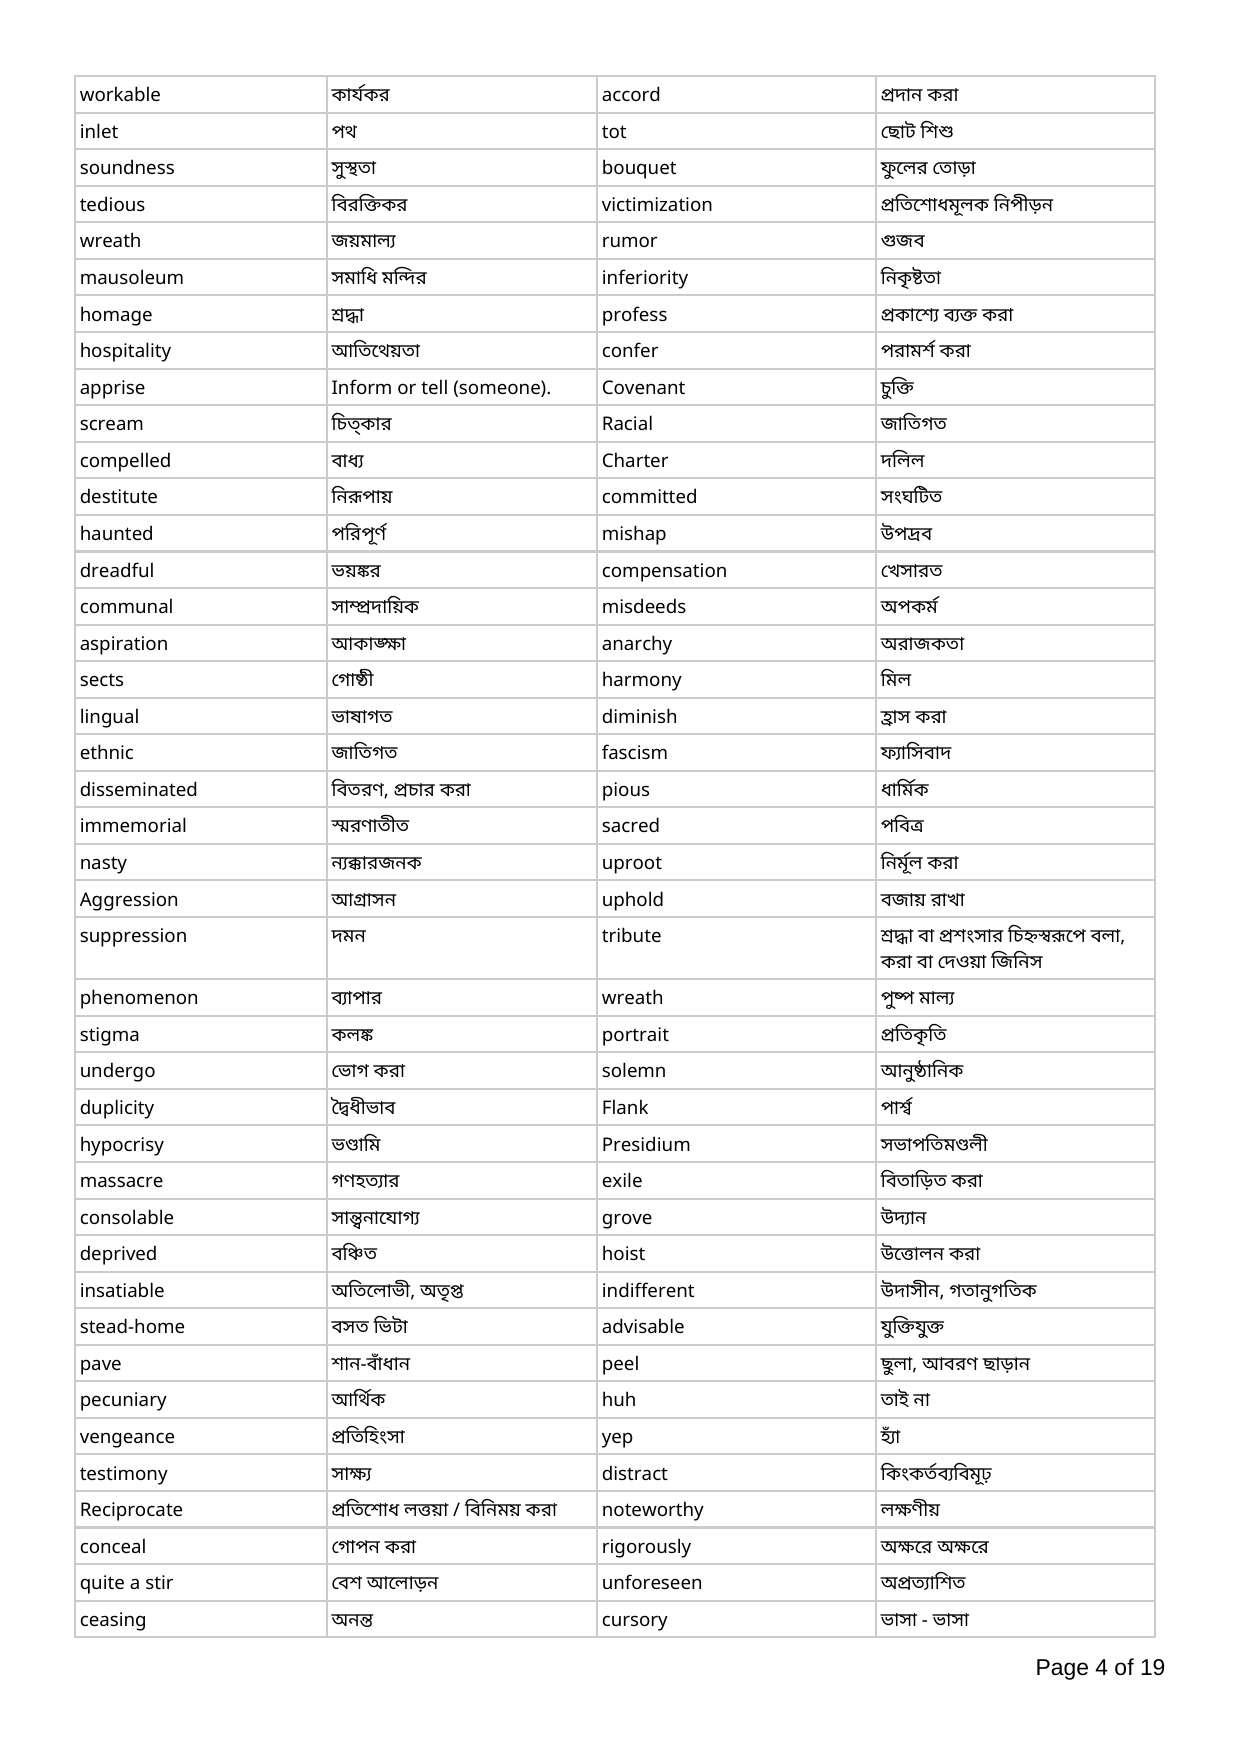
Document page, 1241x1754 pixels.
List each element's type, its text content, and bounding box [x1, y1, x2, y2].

table_cell inferiority [598, 260, 875, 294]
table_cell hospitality [76, 333, 326, 367]
table_cell যুক্তিযুক্ত [877, 1309, 1154, 1344]
table_cell compensation [598, 553, 875, 587]
table_cell বসত ভিটা [328, 1309, 596, 1344]
table_cell victimization [598, 187, 875, 221]
table_cell Presidium [598, 1126, 875, 1161]
table_cell scream [76, 406, 326, 441]
table_cell লক্ষণীয় [877, 1492, 1154, 1526]
table_cell বিতরণ, প্রচার করা [328, 772, 596, 806]
table_cell দ্বৈধীভাব [328, 1090, 596, 1124]
table_cell haunted [76, 516, 326, 550]
table_cell inlet [76, 114, 326, 148]
table_cell anarchy [598, 626, 875, 660]
table_cell অনন্ত [328, 1602, 596, 1636]
table_cell পুষ্প মাল্য [877, 980, 1154, 1014]
table_cell compelled [76, 443, 326, 477]
table_cell প্রকাশ্যে ব্যক্ত করা [877, 296, 1154, 331]
table_cell সাম্প্রদায়িক [328, 589, 596, 623]
table_cell ফ্যাসিবাদ [877, 735, 1154, 770]
table_cell আগ্রাসন [328, 881, 596, 916]
table_cell Aggression [76, 881, 326, 916]
table_cell nasty [76, 845, 326, 879]
table_cell আর্থিক [328, 1382, 596, 1417]
table_cell গোপন করা [328, 1529, 596, 1563]
table_cell mausoleum [76, 260, 326, 294]
table_cell uphold [598, 881, 875, 916]
table_cell yep [598, 1419, 875, 1453]
table_cell accord [598, 77, 875, 112]
table_cell peel [598, 1346, 875, 1380]
table_cell dreadful [76, 553, 326, 587]
table_cell deprived [76, 1236, 326, 1271]
table_cell undergo [76, 1053, 326, 1088]
table_cell stead-home [76, 1309, 326, 1344]
table_cell conceal [76, 1529, 326, 1563]
table_cell উত্তোলন করা [877, 1236, 1154, 1271]
table_cell disseminated [76, 772, 326, 806]
table_cell কলঙ্ক [328, 1017, 596, 1051]
table_cell misdeeds [598, 589, 875, 623]
table_cell testimony [76, 1455, 326, 1490]
table_cell pave [76, 1346, 326, 1380]
table_cell অপকর্ম [877, 589, 1154, 623]
table_cell huh [598, 1382, 875, 1417]
table_cell চুক্তি [877, 370, 1154, 404]
table_cell tot [598, 114, 875, 148]
table_cell solemn [598, 1053, 875, 1088]
table_cell cursory [598, 1602, 875, 1636]
table_cell pious [598, 772, 875, 806]
table_cell communal [76, 589, 326, 623]
table_cell দলিল [877, 443, 1154, 477]
table_cell consolable [76, 1200, 326, 1234]
table_cell lingual [76, 699, 326, 733]
table_cell কিংকর্তব্যবিমূঢ় [877, 1455, 1154, 1490]
table_cell সাক্ষ্য [328, 1455, 596, 1490]
table_cell চিত্কার [328, 406, 596, 441]
table_cell rumor [598, 223, 875, 258]
table_cell ভাষাগত [328, 699, 596, 733]
table_cell সমাধি মন্দির [328, 260, 596, 294]
table_cell উদ্যান [877, 1200, 1154, 1234]
table_cell গোষ্ঠী [328, 662, 596, 697]
table_cell সভাপতিমণ্ডলী [877, 1126, 1154, 1161]
table_cell গণহত্যার [328, 1163, 596, 1197]
table_cell suppression [76, 918, 326, 978]
table_cell pecuniary [76, 1382, 326, 1417]
table_cell unforeseen [598, 1565, 875, 1599]
table_cell বিরক্তিকর [328, 187, 596, 221]
table_cell tedious [76, 187, 326, 221]
table_cell massacre [76, 1163, 326, 1197]
table_cell স্মরণাতীত [328, 808, 596, 843]
table_cell জয়মাল্য [328, 223, 596, 258]
table_cell Inform or tell (someone). [328, 370, 596, 404]
table_cell অরাজকতা [877, 626, 1154, 660]
table_cell wreath [76, 223, 326, 258]
table_cell তাই না [877, 1382, 1154, 1417]
table_cell Charter [598, 443, 875, 477]
table_cell প্রতিকৃতি [877, 1017, 1154, 1051]
table_cell workable [76, 77, 326, 112]
table_cell fascism [598, 735, 875, 770]
table_cell exile [598, 1163, 875, 1197]
table_cell পার্শ্ব [877, 1090, 1154, 1124]
table_cell অতিলোভী, অতৃপ্ত [328, 1273, 596, 1307]
table_cell indifferent [598, 1273, 875, 1307]
table_cell aspiration [76, 626, 326, 660]
table_cell প্রদান করা [877, 77, 1154, 112]
table_cell ধার্মিক [877, 772, 1154, 806]
table_cell ceasing [76, 1602, 326, 1636]
table_cell ভাসা - ভাসা [877, 1602, 1154, 1636]
table_cell wreath [598, 980, 875, 1014]
table_cell bouquet [598, 150, 875, 185]
table_cell জাতিগত [877, 406, 1154, 441]
table_cell portrait [598, 1017, 875, 1051]
table_cell ব্যাপার [328, 980, 596, 1014]
table_cell শ্রদ্ধা বা প্রশংসার চিহ্নস্বরূপে বলা, করা বা দেওয়া জিনিস [877, 918, 1154, 978]
table_cell ভোগ করা [328, 1053, 596, 1088]
table_cell profess [598, 296, 875, 331]
table_cell সান্ত্বনাযোগ্য [328, 1200, 596, 1234]
table_cell quite a stir [76, 1565, 326, 1599]
table_cell insatiable [76, 1273, 326, 1307]
table_cell committed [598, 479, 875, 514]
table_cell দমন [328, 918, 596, 978]
table_cell বিতাড়িত করা [877, 1163, 1154, 1197]
table_cell অক্ষরে অক্ষরে [877, 1529, 1154, 1563]
table_cell uproot [598, 845, 875, 879]
table_cell উদাসীন, গতানুগতিক [877, 1273, 1154, 1307]
table_cell আতিথেয়তা [328, 333, 596, 367]
table_cell hypocrisy [76, 1126, 326, 1161]
table_cell apprise [76, 370, 326, 404]
table_cell Racial [598, 406, 875, 441]
table_cell ফুলের তোড়া [877, 150, 1154, 185]
table_cell গুজব [877, 223, 1154, 258]
table_cell mishap [598, 516, 875, 550]
table_cell sects [76, 662, 326, 697]
table_cell tribute [598, 918, 875, 978]
table_cell duplicity [76, 1090, 326, 1124]
table_cell distract [598, 1455, 875, 1490]
table_cell soundness [76, 150, 326, 185]
table_cell ভণ্ডামি [328, 1126, 596, 1161]
table_cell নিকৃষ্টতা [877, 260, 1154, 294]
table_cell পথ [328, 114, 596, 148]
table_cell নিরূপায় [328, 479, 596, 514]
table_cell পবিত্র [877, 808, 1154, 843]
table_cell আকাঙ্ক্ষা [328, 626, 596, 660]
table_cell পরিপূর্ণ [328, 516, 596, 550]
table_cell confer [598, 333, 875, 367]
table_cell ethnic [76, 735, 326, 770]
table_cell প্রতিশোধ লত্তয়া / বিনিময় করা [328, 1492, 596, 1526]
table_cell advisable [598, 1309, 875, 1344]
table_cell সংঘটিত [877, 479, 1154, 514]
table_cell খেসারত [877, 553, 1154, 587]
table_cell কার্যকর [328, 77, 596, 112]
table_cell প্রতিশোধমূলক নিপীড়ন [877, 187, 1154, 221]
table_cell ছোট শিশু [877, 114, 1154, 148]
table_cell Reciprocate [76, 1492, 326, 1526]
table_cell ন্যক্কারজনক [328, 845, 596, 879]
table_cell প্রতিহিংসা [328, 1419, 596, 1453]
table_cell পরামর্শ করা [877, 333, 1154, 367]
table_cell homage [76, 296, 326, 331]
table_cell rigorously [598, 1529, 875, 1563]
table_cell grove [598, 1200, 875, 1234]
table_cell শান-বাঁধান [328, 1346, 596, 1380]
table_cell ভয়ঙ্কর [328, 553, 596, 587]
table_cell destitute [76, 479, 326, 514]
table_cell বাধ্য [328, 443, 596, 477]
table_cell Covenant [598, 370, 875, 404]
table_cell নির্মূল করা [877, 845, 1154, 879]
table_cell ছুলা, আবরণ ছাড়ান [877, 1346, 1154, 1380]
table_cell হ্যাঁ [877, 1419, 1154, 1453]
table_cell stigma [76, 1017, 326, 1051]
table_cell diminish [598, 699, 875, 733]
table_cell হ্রাস করা [877, 699, 1154, 733]
table_cell বেশ আলোড়ন [328, 1565, 596, 1599]
table_cell শ্রদ্ধা [328, 296, 596, 331]
table_cell Flank [598, 1090, 875, 1124]
table_cell phenomenon [76, 980, 326, 1014]
table_cell জাতিগত [328, 735, 596, 770]
table_cell harmony [598, 662, 875, 697]
table_cell অপ্রত্যাশিত [877, 1565, 1154, 1599]
table_cell উপদ্রব [877, 516, 1154, 550]
table_cell immemorial [76, 808, 326, 843]
table_cell vengeance [76, 1419, 326, 1453]
table_cell বঞ্চিত [328, 1236, 596, 1271]
table_cell বজায় রাখা [877, 881, 1154, 916]
table_cell মিল [877, 662, 1154, 697]
table_cell noteworthy [598, 1492, 875, 1526]
table_cell sacred [598, 808, 875, 843]
table_cell সুস্থতা [328, 150, 596, 185]
table_cell hoist [598, 1236, 875, 1271]
table_cell আনুষ্ঠানিক [877, 1053, 1154, 1088]
